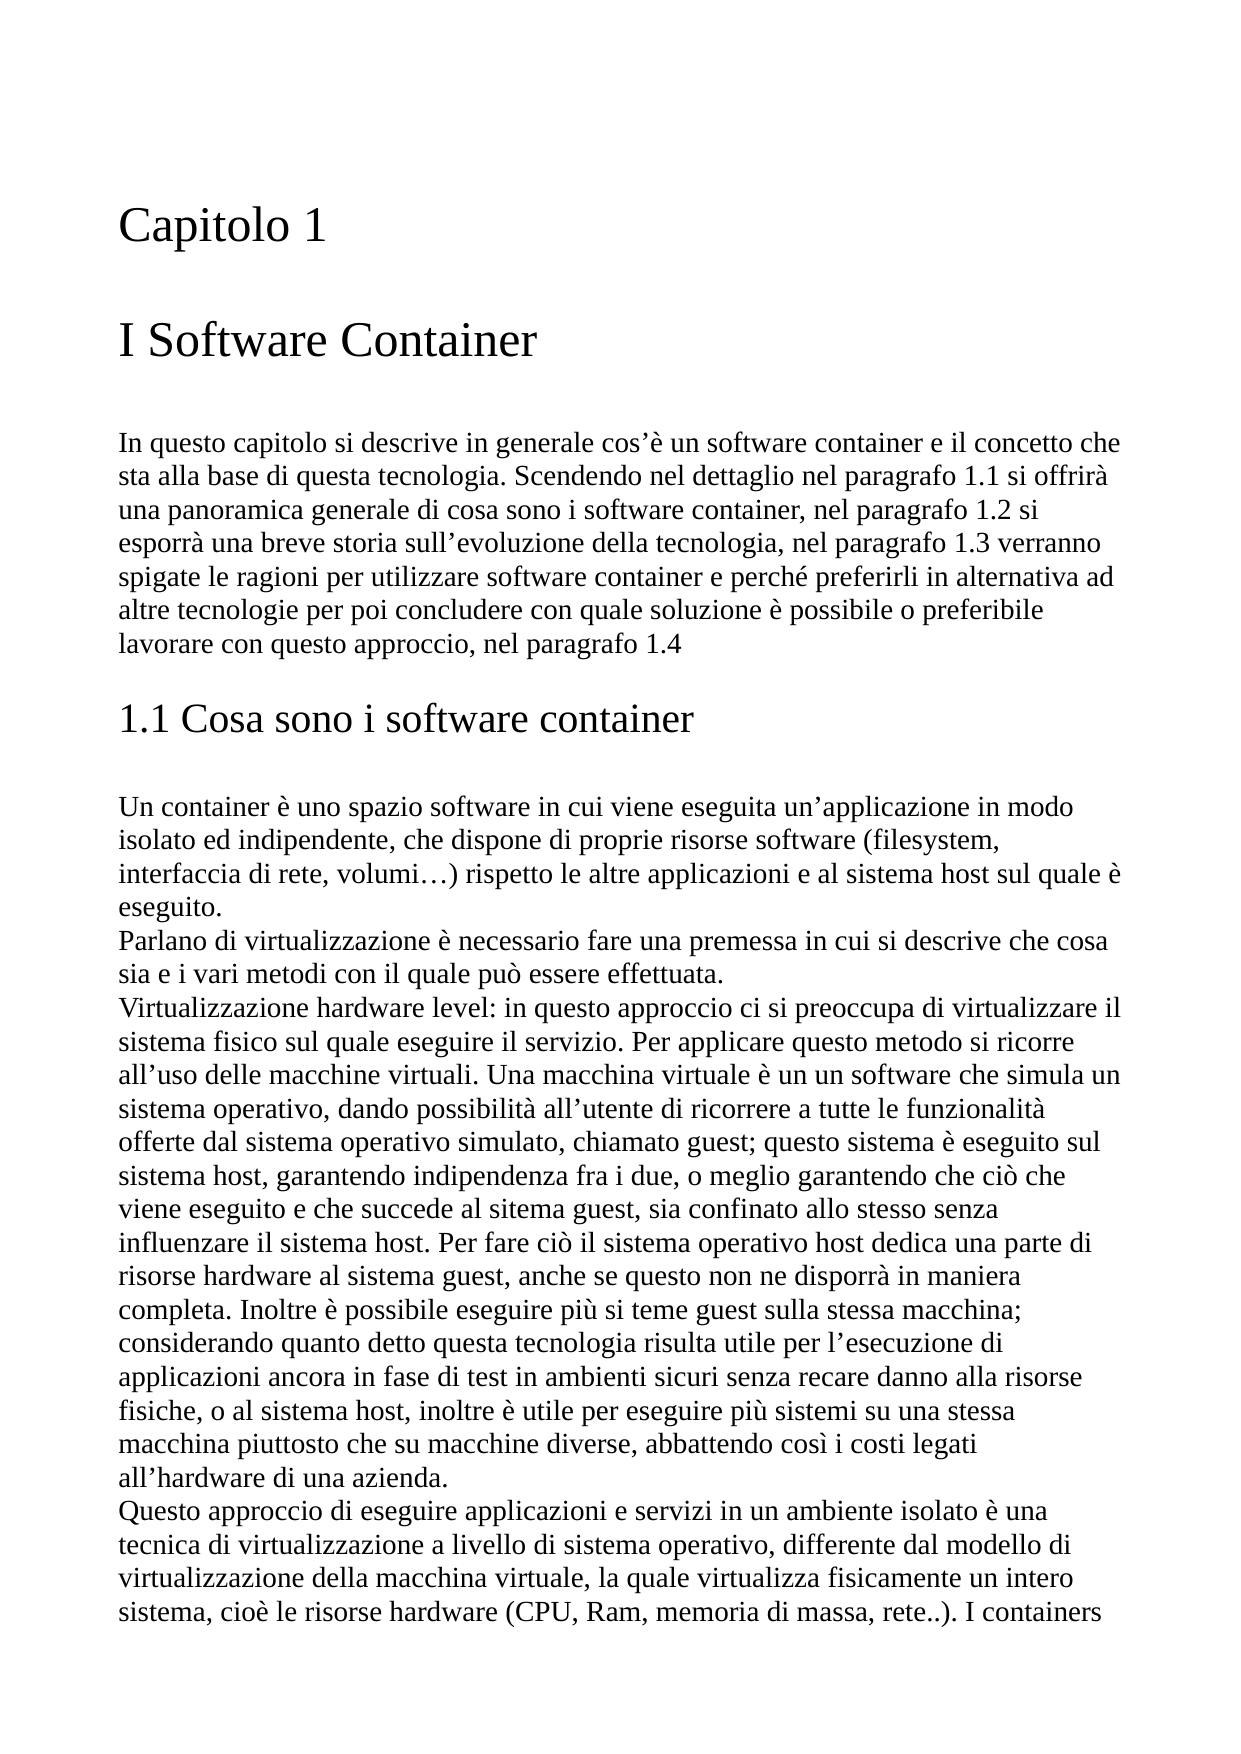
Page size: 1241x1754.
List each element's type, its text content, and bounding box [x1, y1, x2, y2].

list Cosa sono i software container [118, 693, 1122, 741]
text Capitolo 1 [118, 195, 1122, 252]
text In questo capitolo si descrive in generale cos’è un software container e il concetto che sta alla base di questa tecnologia. Scendendo nel dettaglio nel paragrafo 1.1 si offrirà una panoramica generale di cosa sono i software container, nel paragrafo 1.2 si esporrà una breve storia sull’evoluzione della tecnologia, nel paragrafo 1.3 verranno spigate le ragioni per utilizzare software container e perché preferirli in alternativa ad altre tecnologie per poi concludere con quale soluzione è possibile o preferibile lavorare con questo approccio, nel paragrafo 1.4 [118, 425, 1122, 659]
text Un container è uno spazio software in cui viene eseguita un’applicazione in modo isolato ed indipendente, che dispone di proprie risorse software (filesystem, interfaccia di rete, volumi…) rispetto le altre applicazioni e al sistema host sul quale è eseguito. [118, 789, 1122, 923]
text I Software Container [118, 310, 1122, 367]
text Parlano di virtualizzazione è necessario fare una premessa in cui si descrive che cosa sia e i vari metodi con il quale può essere effettuata. [118, 923, 1122, 990]
text Virtualizzazione hardware level: in questo approccio ci si preoccupa di virtualizzare il sistema fisico sul quale eseguire il servizio. Per applicare questo metodo si ricorre all’uso delle macchine virtuali. Una macchina virtuale è un un software che simula un sistema operativo, dando possibilità all’utente di ricorrere a tutte le funzionalità offerte dal sistema operativo simulato, chiamato guest; questo sistema è eseguito sul sistema host, garantendo indipendenza fra i due, o meglio garantendo che ciò che viene eseguito e che succede al sitema guest, sia confinato allo stesso senza influenzare il sistema host. Per fare ciò il sistema operativo host dedica una parte di risorse hardware al sistema guest, anche se questo non ne disporrà in maniera completa. Inoltre è possibile eseguire più si teme guest sulla stessa macchina; considerando quanto detto questa tecnologia risulta utile per l’esecuzione di applicazioni ancora in fase di test in ambienti sicuri senza recare danno alla risorse fisiche, o al sistema host, inoltre è utile per eseguire più sistemi su una stessa macchina piuttosto che su macchine diverse, abbattendo così i costi legati all’hardware di una azienda. [118, 990, 1122, 1493]
text Questo approccio di eseguire applicazioni e servizi in un ambiente isolato è una tecnica di virtualizzazione a livello di sistema operativo, differente dal modello di virtualizzazione della macchina virtuale, la quale virtualizza fisicamente un intero sistema, cioè le risorse hardware (CPU, Ram, memoria di massa, rete..). I containers [118, 1493, 1122, 1627]
